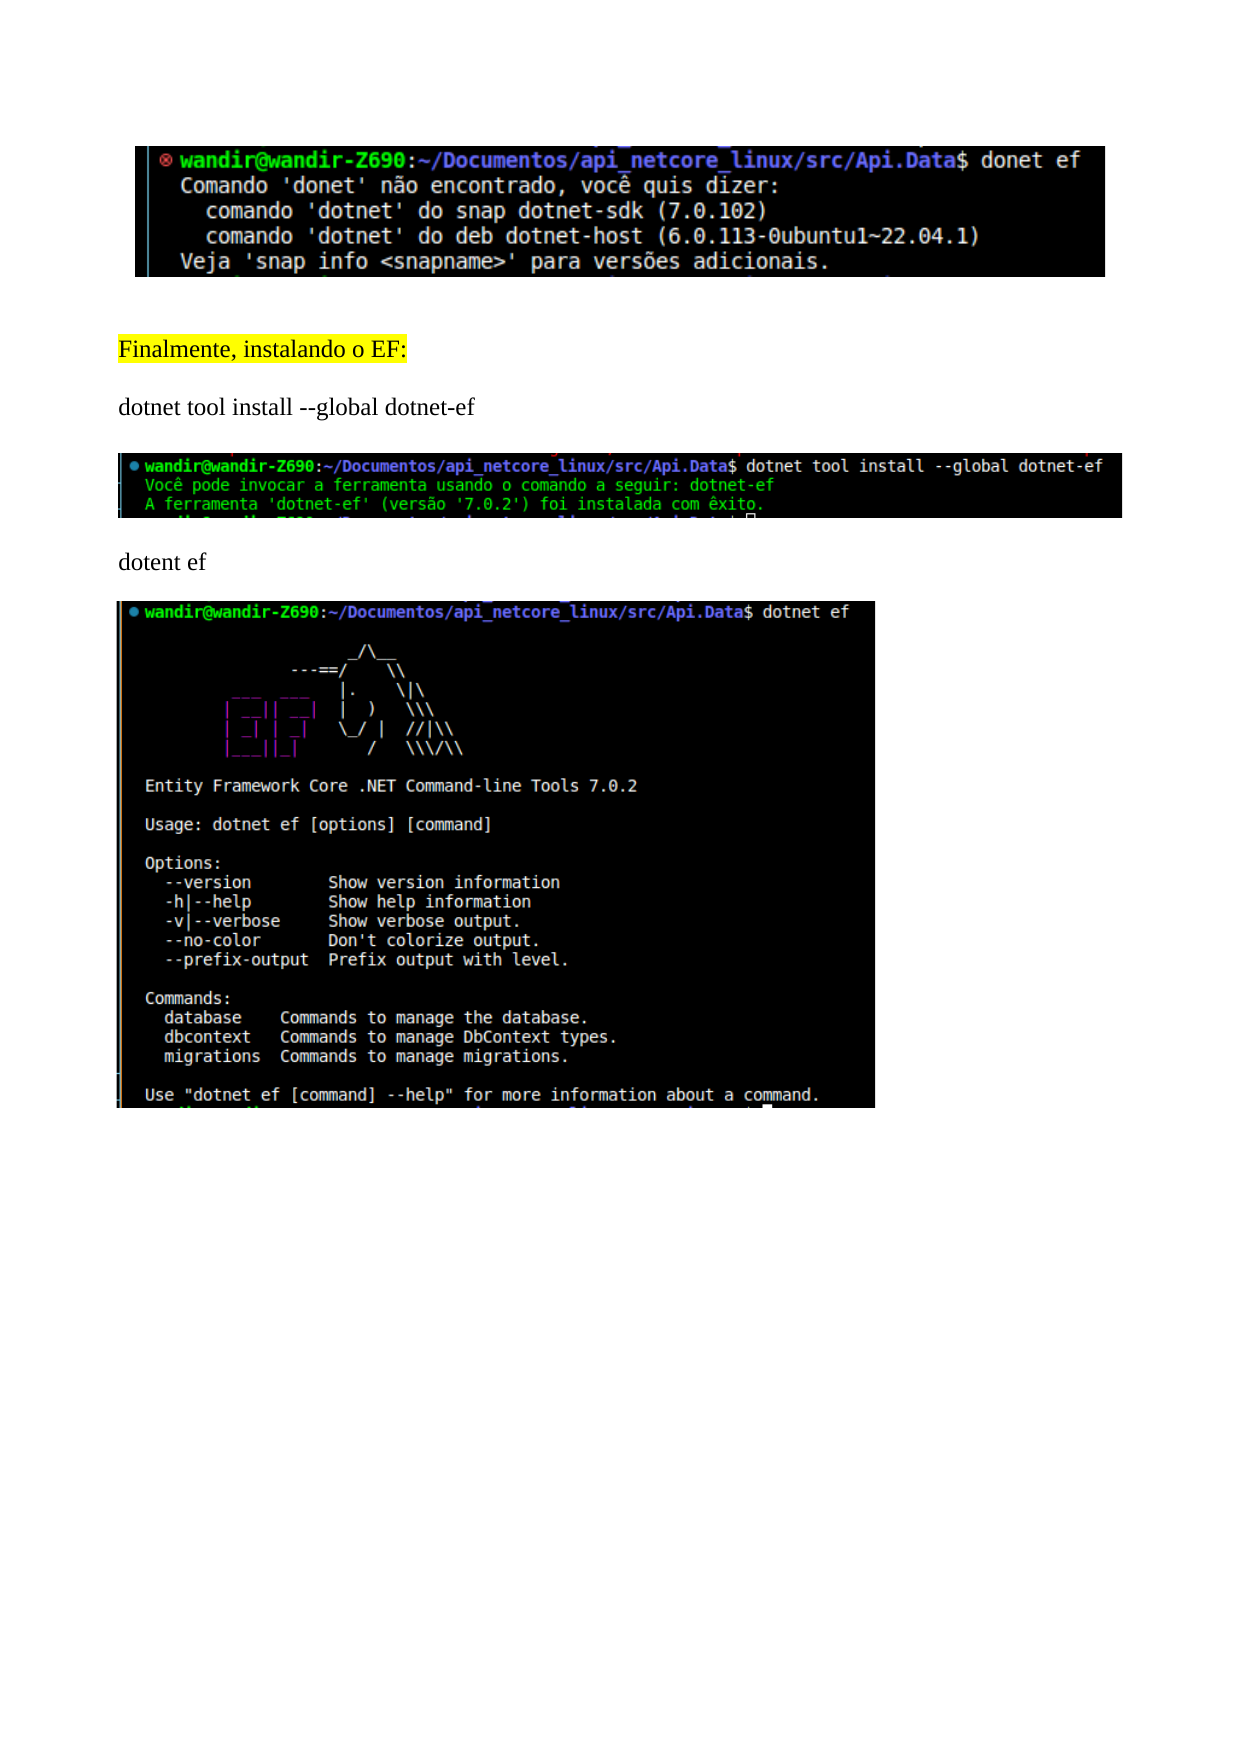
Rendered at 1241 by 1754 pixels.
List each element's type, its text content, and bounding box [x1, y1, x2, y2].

picture [116, 601, 876, 1108]
text dotent ef [118, 547, 1122, 576]
text dotnet tool install --global dotnet-ef [118, 392, 1122, 420]
text Finalmente, instalando o EF: [118, 334, 1122, 363]
picture [118, 453, 1123, 518]
picture [135, 146, 1106, 277]
